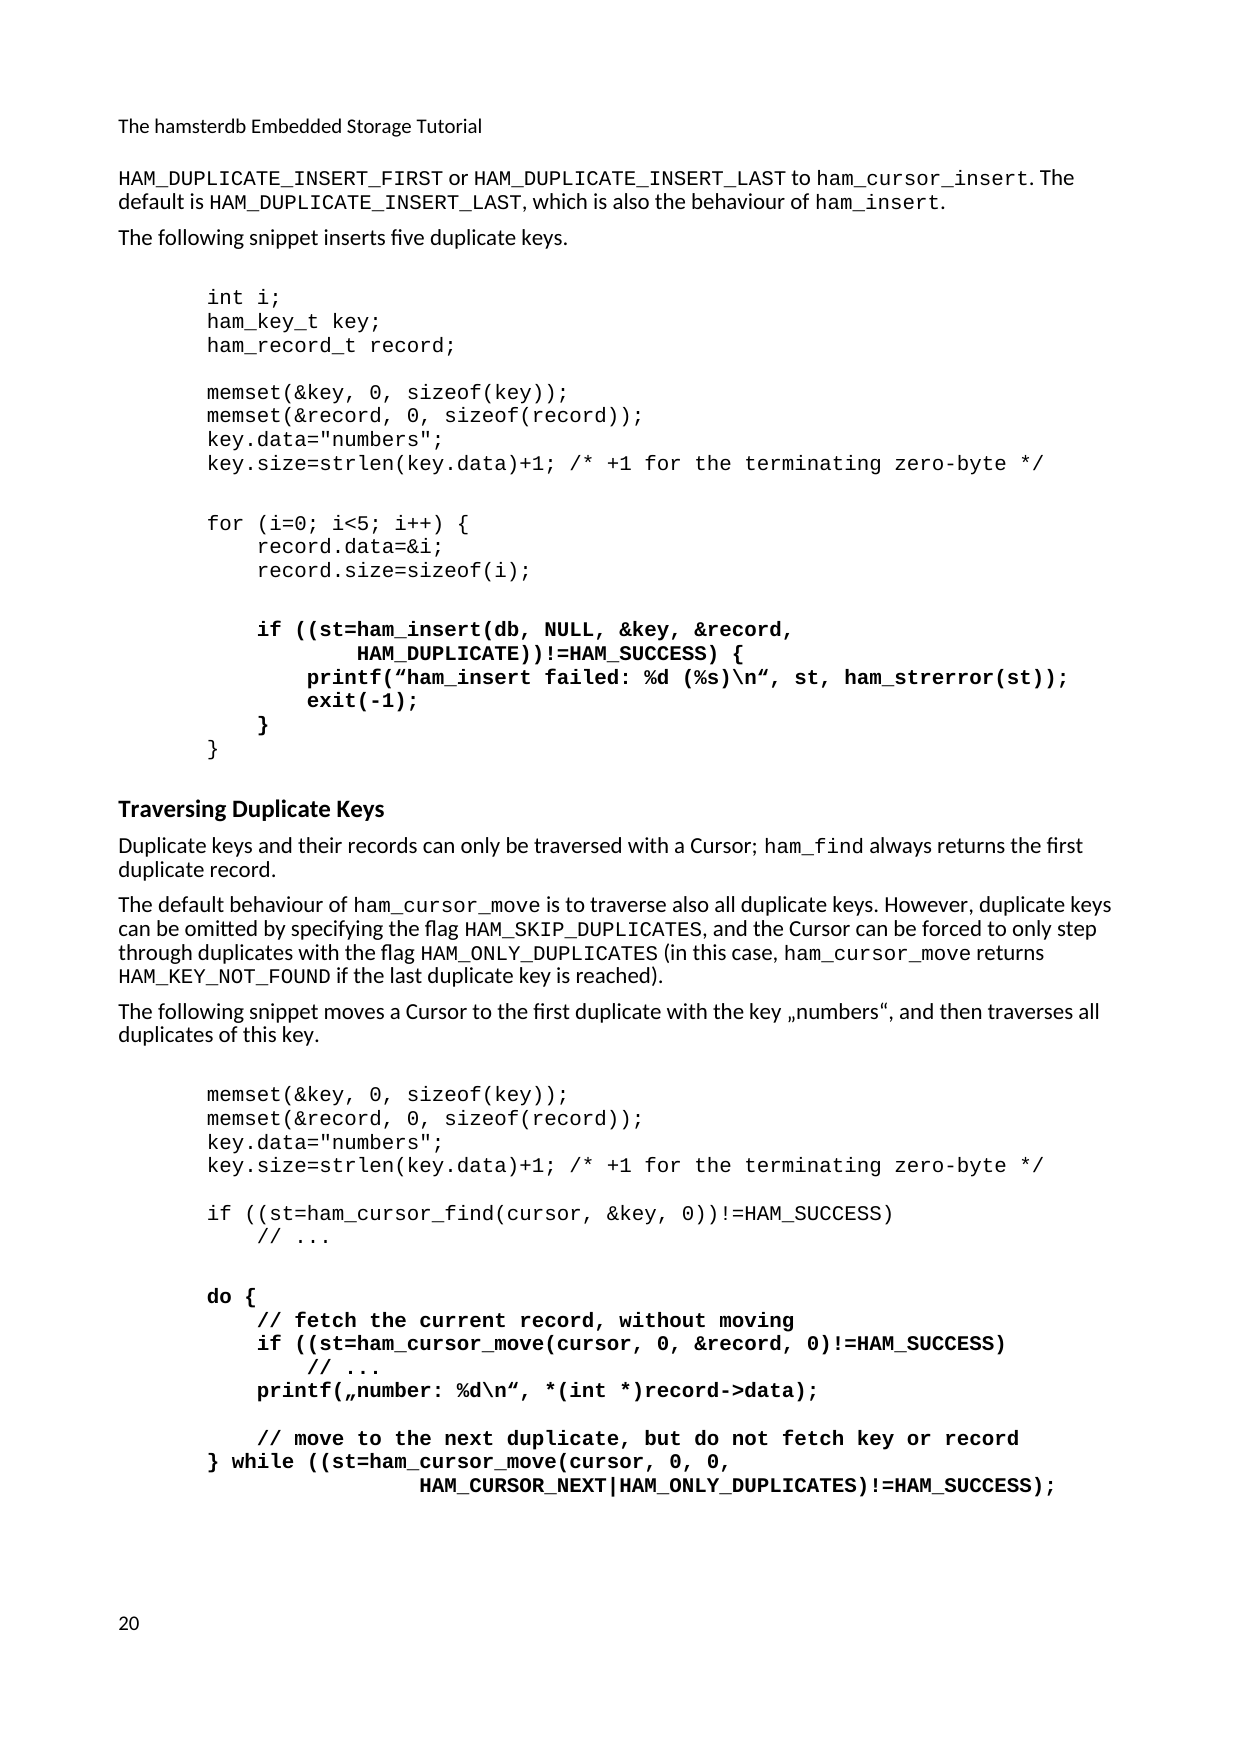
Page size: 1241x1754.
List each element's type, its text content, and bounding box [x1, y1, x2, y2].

text int i; ham_key_t key; ham_record_t record; memset(&key, 0, sizeof(key)); memset(&record, 0, sizeof(record)); key.data="numbers"; key.size=strlen(key.data)+1; /* +1 for the terminating zero-byte */ [207, 287, 1122, 476]
text The following snippet moves a Cursor to the first duplicate with the key „numbers“, and then traverses all duplicates of this key. [118, 1002, 1122, 1048]
text if ((st=ham_insert(db, NULL, &key, &record, HAM_DUPLICATE))!=HAM_SUCCESS) { printf(“ham_insert failed: %d (%s)\n“, st, ham_strerror(st)); exit(-1); } } [207, 619, 1122, 761]
text do { // fetch the current record, without moving if ((st=ham_cursor_move(cursor, 0, &record, 0)!=HAM_SUCCESS) // ... printf(„number: %d\n“, *(int *)record->data); // move to the next duplicate, but do not fetch key or record } while ((st=ham_cursor_move(cursor, 0, 0, HAM_CURSOR_NEXT|HAM_ONLY_DUPLICATES)!=HAM_SUCCESS); [207, 1286, 1122, 1499]
text Duplicate keys and their records can only be traversed with a Cursor; ham_find always returns the first duplicate record. [118, 836, 1122, 883]
text for (i=0; i<5; i++) { record.data=&i; record.size=sizeof(i); [207, 512, 1122, 583]
text The following snippet inserts five duplicate keys. [118, 228, 1122, 251]
text memset(&key, 0, sizeof(key)); memset(&record, 0, sizeof(record)); key.data="numbers"; key.size=strlen(key.data)+1; /* +1 for the terminating zero-byte */ if ((st=ham_cursor_find(cursor, &key, 0))!=HAM_SUCCESS) // ... [207, 1084, 1122, 1250]
text The default behaviour of ham_cursor_move is to traverse also all duplicate keys. However, duplicate keys can be omitted by specifying the flag HAM_SKIP_DUPLICATES, and the Cursor can be forced to only step through duplicates with the flag HAM_ONLY_DUPLICATES (in this case, ham_cursor_move returns HAM_KEY_NOT_FOUND if the last duplicate key is reached). [118, 895, 1122, 990]
text HAM_DUPLICATE_INSERT_FIRST or HAM_DUPLICATE_INSERT_LAST to ham_cursor_insert. The default is HAM_DUPLICATE_INSERT_LAST, which is also the behaviour of ham_insert. [118, 168, 1122, 216]
subtitle Traversing Duplicate Keys [118, 799, 1122, 824]
